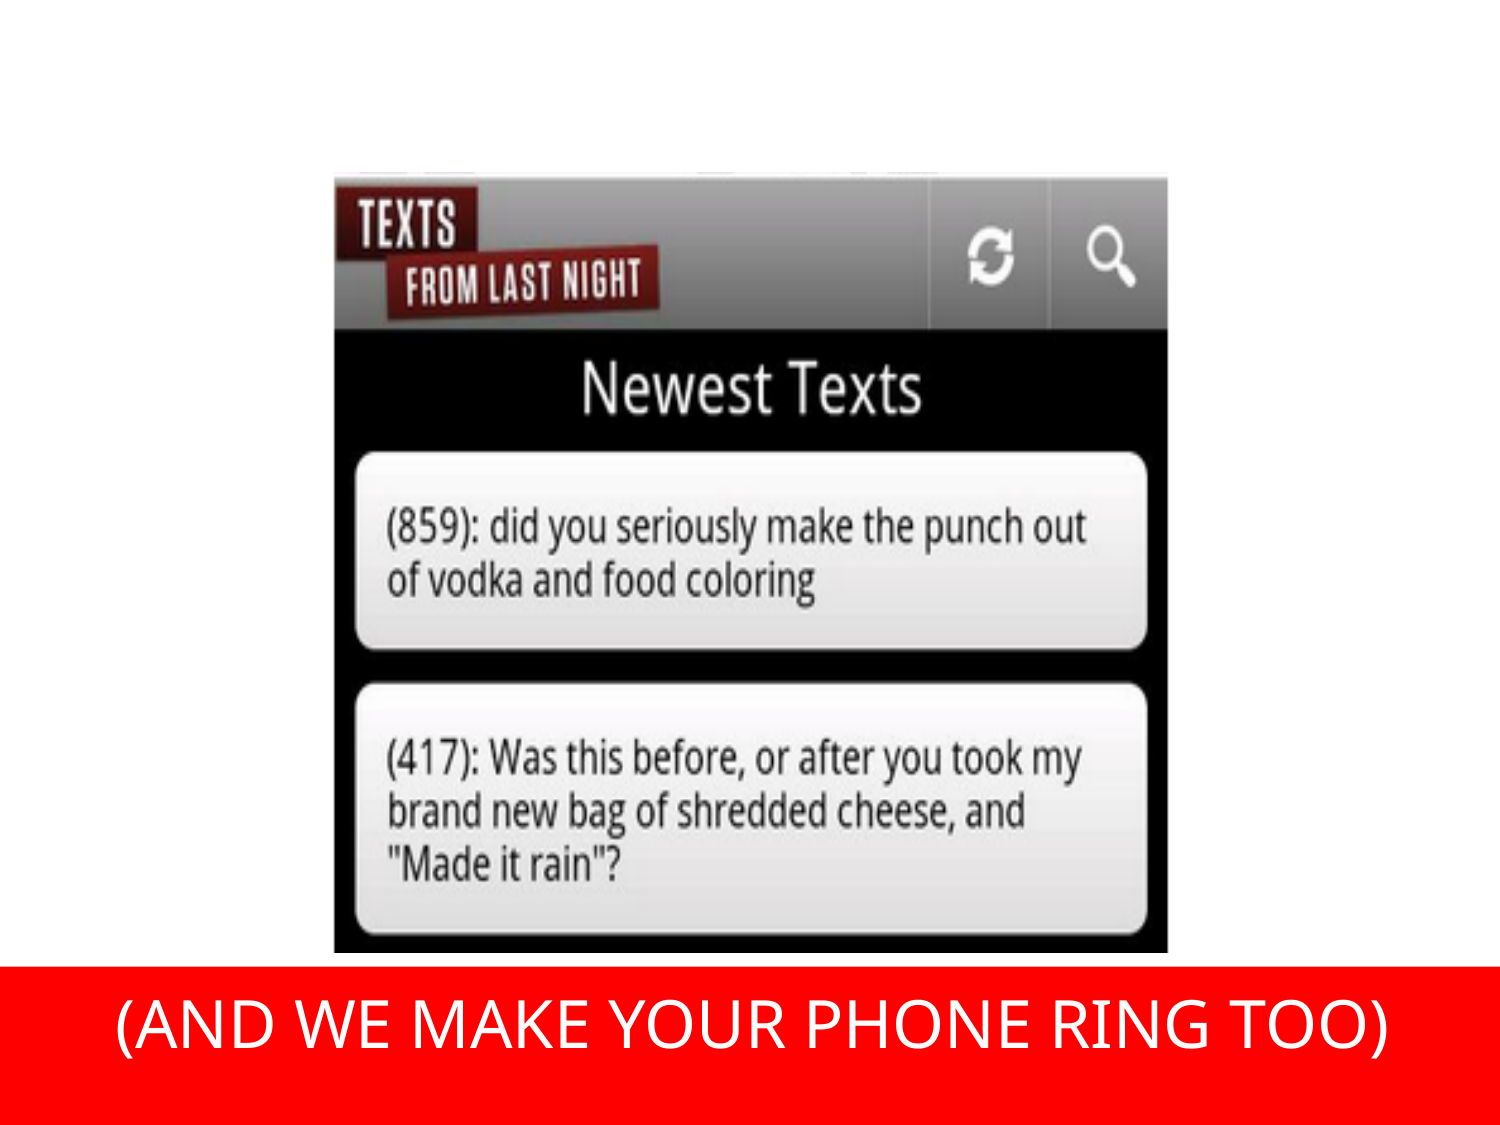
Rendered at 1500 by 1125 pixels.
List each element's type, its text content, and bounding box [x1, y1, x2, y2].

list (AND WE MAKE YOUR PHONE RING TOO) [28, 974, 1478, 1111]
picture [330, 172, 1171, 953]
